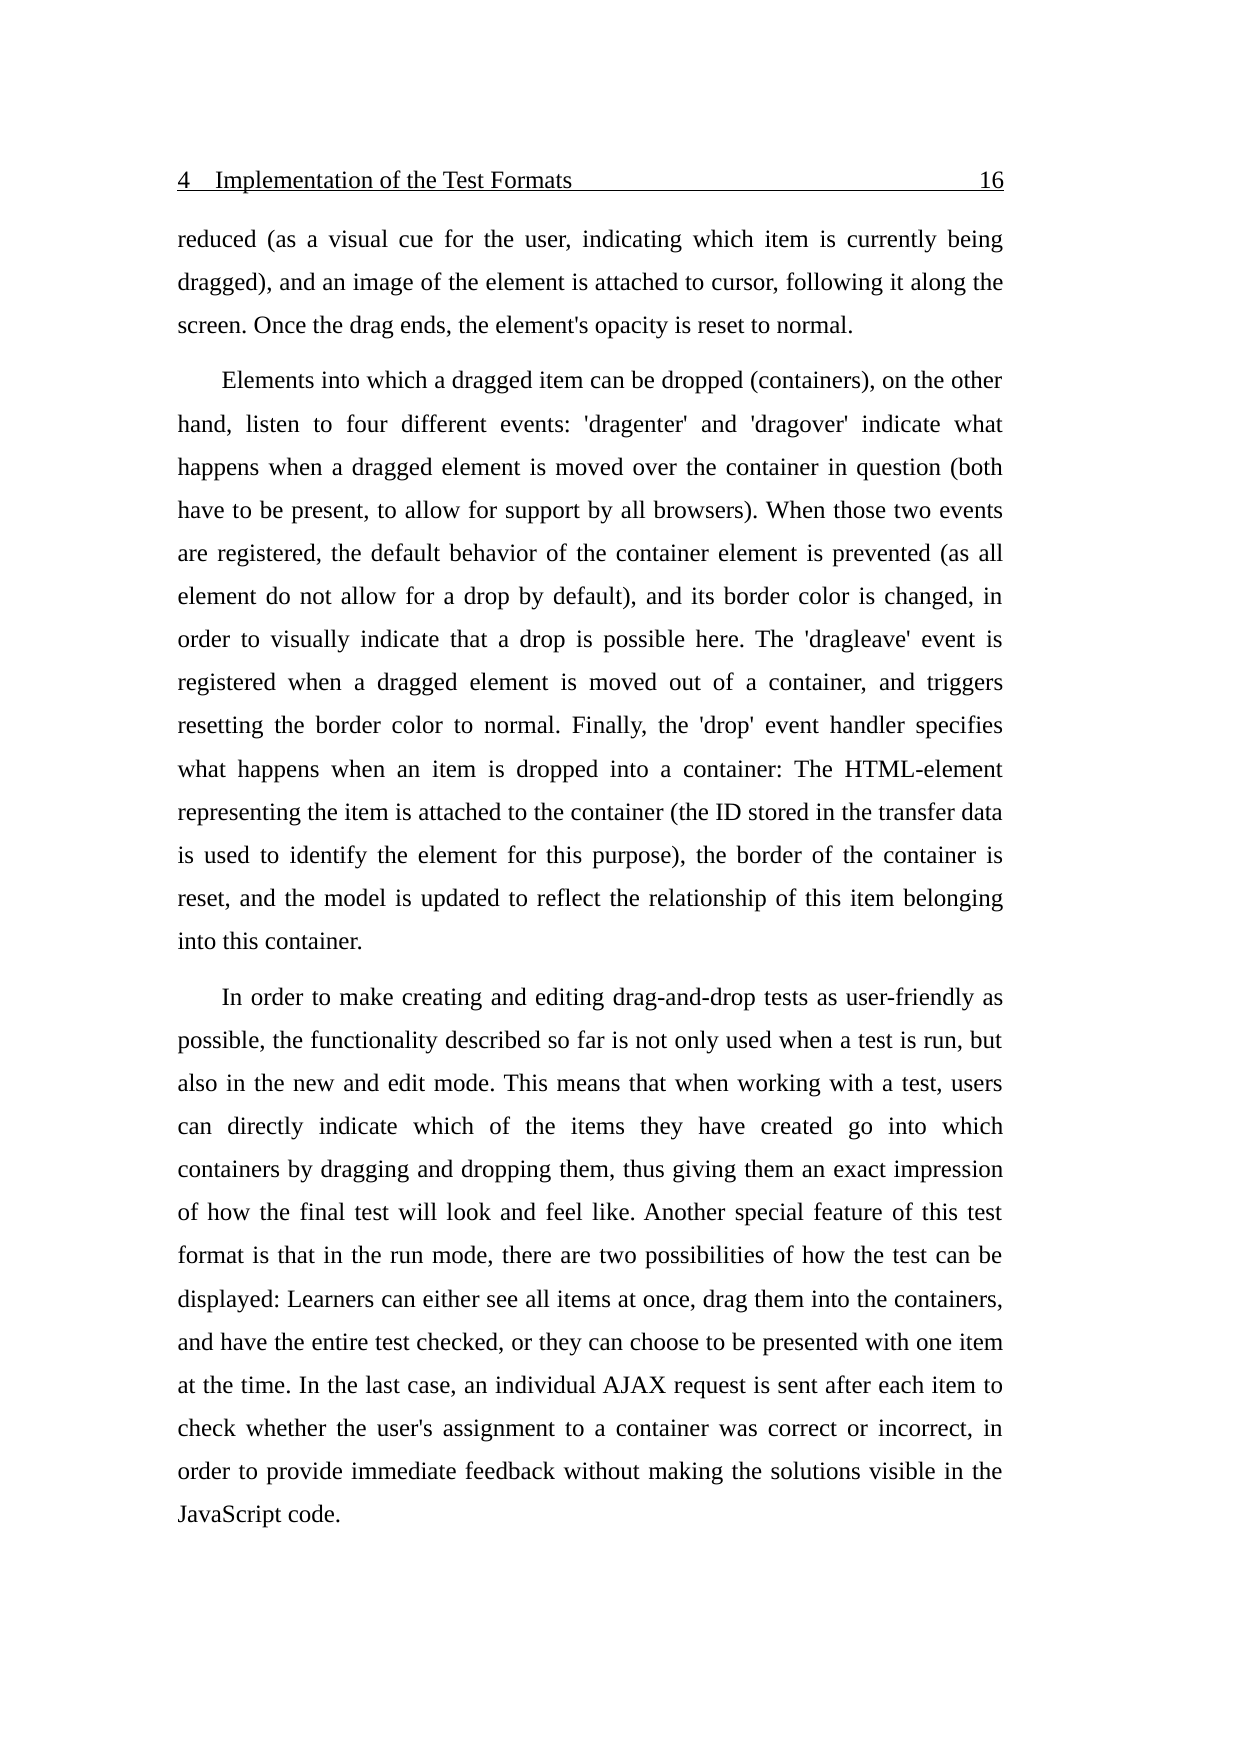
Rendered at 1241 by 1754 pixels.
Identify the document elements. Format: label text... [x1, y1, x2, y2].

text reduced (as a visual cue for the user, indicating which item is currently being dragged), and an image of the element is attached to cursor, following it along the screen. Once the drag ends, the element's opacity is reset to normal. [177, 224, 1004, 339]
text In order to make creating and editing drag-and-drop tests as user-friendly as possible, the functionality described so far is not only used when a test is run, but also in the new and edit mode. This means that when working with a test, users can directly indicate which of the items they have created go into which containers by dragging and dropping them, thus giving them an exact impression of how the final test will look and feel like. Another special feature of this test format is that in the run mode, there are two possibilities of how the test can be displayed: Learners can either see all items at once, drag them into the containers, and have the entire test checked, or they can choose to be presented with one item at the time. In the last case, an individual AJAX request is sent after each item to check whether the user's assignment to a container was correct or incorrect, in order to provide immediate feedback without making the solutions visible in the JavaScript code. [177, 982, 1004, 1528]
text Elements into which a dragged item can be dropped (containers), on the other hand, listen to four different events: 'dragenter' and 'dragover' indicate what happens when a dragged element is moved over the container in question (both have to be present, to allow for support by all browsers). When those two events are registered, the default behavior of the container element is prevented (as all element do not allow for a drop by default), and its border color is changed, in order to visually indicate that a drop is possible here. The 'dragleave' event is registered when a dragged element is moved out of a container, and triggers resetting the border color to normal. Finally, the 'drop' event handler specifies what happens when an item is dropped into a container: The HTML-element representing the item is attached to the container (the ID stored in the transfer data is used to identify the element for this purpose), the border of the container is reset, and the model is updated to reflect the relationship of this item belonging into this container. [177, 366, 1004, 955]
